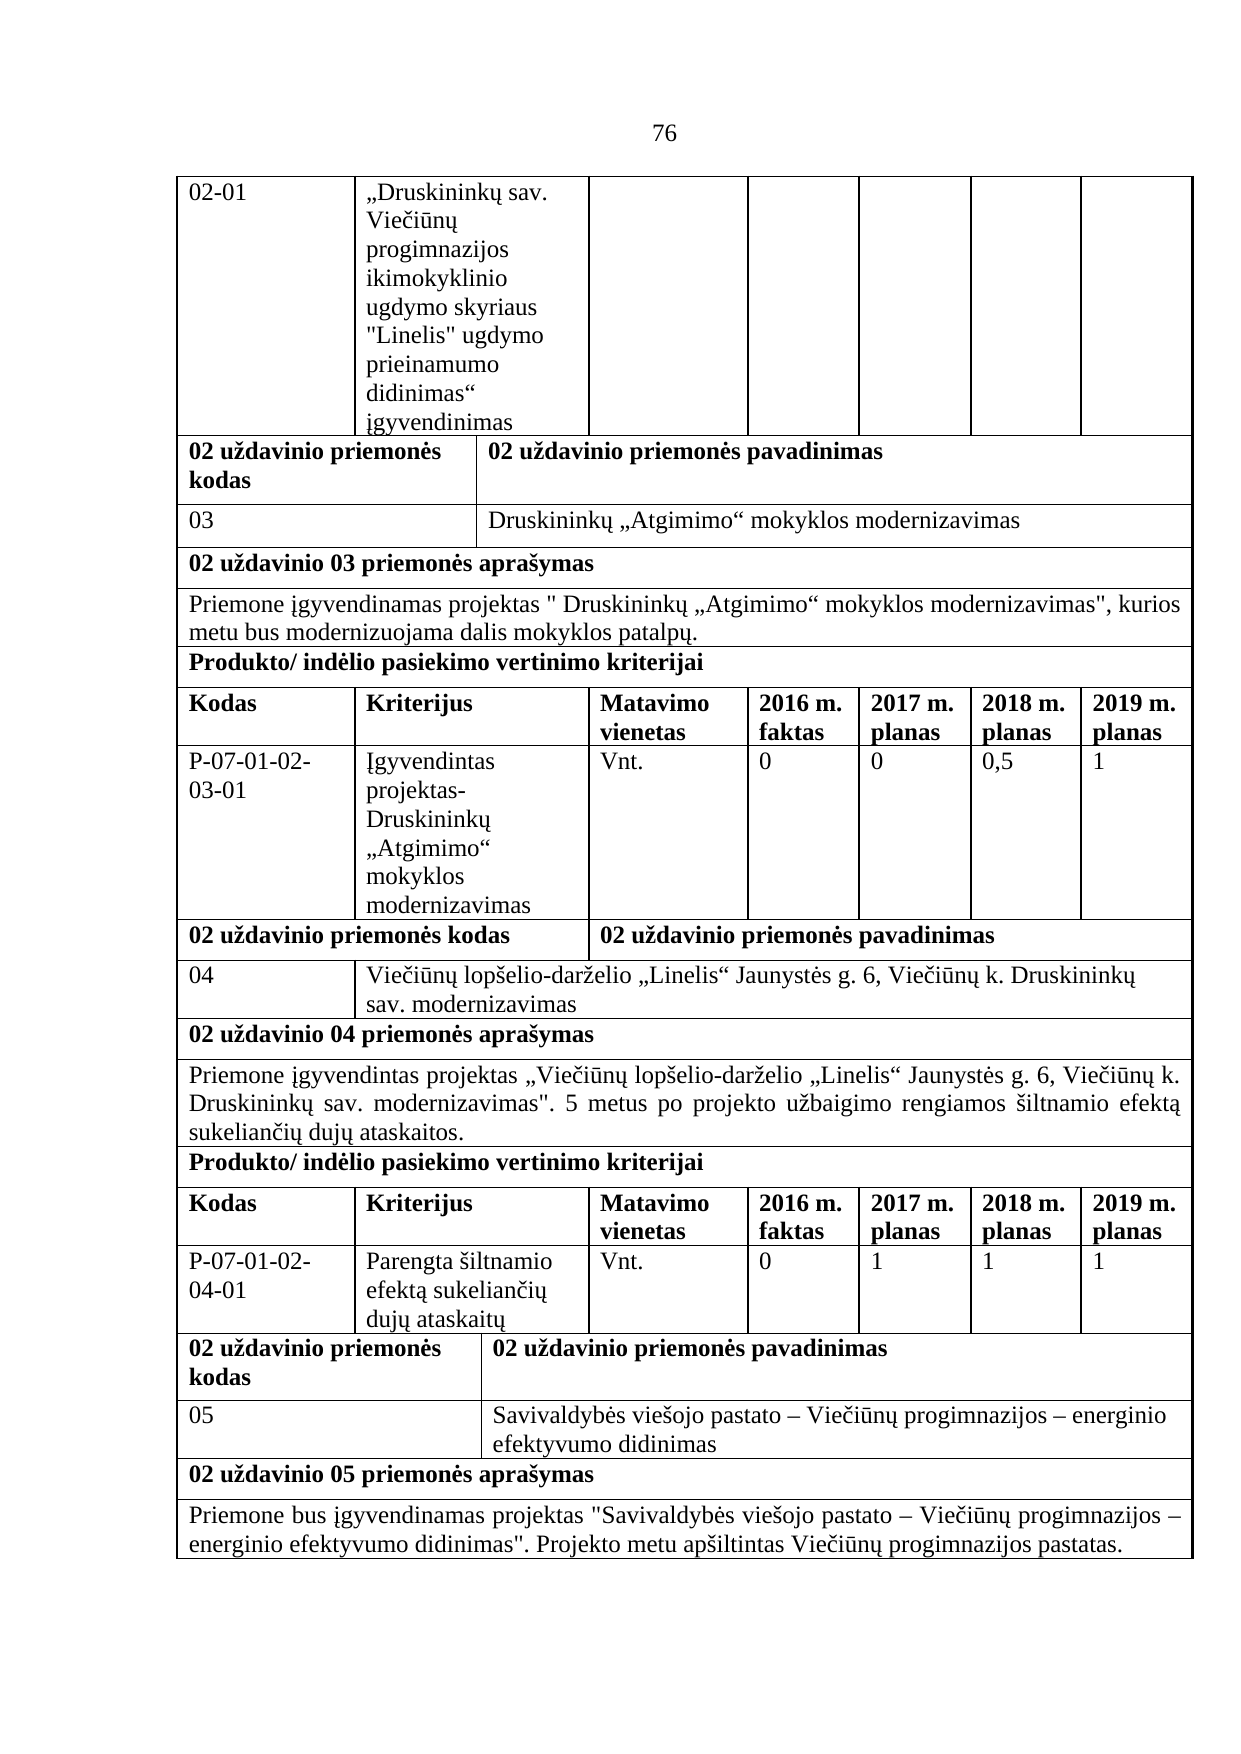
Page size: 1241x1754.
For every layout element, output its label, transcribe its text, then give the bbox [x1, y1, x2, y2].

table_cell 1 [972, 1246, 1080, 1332]
table_cell 02 uždavinio priemonės pavadinimas [477, 436, 1191, 504]
table_cell Vnt. [590, 1246, 747, 1332]
table_cell [590, 177, 747, 435]
table_cell 0 [860, 746, 970, 919]
table_cell Įgyvendintas projektas- Druskininkų „Atgimimo“ mokyklos modernizavimas [356, 746, 588, 919]
table_cell 02 uždavinio priemonės pavadinimas [482, 1334, 1191, 1399]
table_cell 2017 m. planas [860, 1188, 970, 1245]
table_cell 05 [178, 1401, 481, 1458]
table_cell Druskininkų „Atgimimo“ mokyklos modernizavimas [477, 505, 1191, 547]
table_cell Produkto/ indėlio pasiekimo vertinimo kriterijai [178, 1147, 1191, 1187]
table_cell P-07-01-02-04-01 [178, 1246, 354, 1332]
table_cell Matavimo vienetas [590, 688, 747, 745]
table_cell 1 [1082, 746, 1191, 919]
table_cell 2019 m. planas [1082, 688, 1191, 745]
table_cell Vnt. [590, 746, 747, 919]
table_cell 0,5 [972, 746, 1080, 919]
table_cell [972, 177, 1080, 435]
table_cell Priemone įgyvendinamas projektas " Druskininkų „Atgimimo“ mokyklos modernizavimas", kurios metu bus modernizuojama dalis mokyklos patalpų. [178, 589, 1191, 646]
table_cell 2017 m. planas [860, 688, 970, 745]
table_cell 1 [1082, 1246, 1191, 1332]
table_cell 1 [860, 1246, 970, 1332]
table_cell 02-01 [178, 177, 354, 435]
table_cell 0 [749, 746, 858, 919]
table_cell Kodas [178, 1188, 354, 1245]
table_cell 02 uždavinio priemonės pavadinimas [590, 920, 1191, 959]
table_cell Viečiūnų lopšelio-darželio „Linelis“ Jaunystės g. 6, Viečiūnų k. Druskininkų sav. modernizavimas [356, 961, 1191, 1018]
table_cell 0 [749, 1246, 858, 1332]
table_cell Kriterijus [356, 688, 588, 745]
table_cell Kodas [178, 688, 354, 745]
table_cell Produkto/ indėlio pasiekimo vertinimo kriterijai [178, 647, 1191, 687]
table_cell 2018 m. planas [972, 1188, 1080, 1245]
table_cell 02 uždavinio 03 priemonės aprašymas [178, 548, 1191, 588]
table_cell 04 [178, 961, 354, 1018]
table_cell „Druskininkų sav. Viečiūnų progimnazijos ikimokyklinio ugdymo skyriaus "Linelis" ugdymo prieinamumo didinimas“ įgyvendinimas [356, 177, 588, 435]
table_cell [749, 177, 858, 435]
table_cell 02 uždavinio priemonės kodas [178, 920, 588, 959]
table_cell Matavimo vienetas [590, 1188, 747, 1245]
table_cell Priemone bus įgyvendinamas projektas "Savivaldybės viešojo pastato – Viečiūnų progimnazijos – energinio efektyvumo didinimas". Projekto metu apšiltintas Viečiūnų progimnazijos pastatas. [178, 1500, 1191, 1558]
table_cell 2016 m. faktas [749, 1188, 858, 1245]
table_cell 02 uždavinio priemonės kodas [178, 1334, 481, 1399]
table_cell Priemone įgyvendintas projektas „Viečiūnų lopšelio-darželio „Linelis“ Jaunystės g. 6, Viečiūnų k. Druskininkų sav. modernizavimas". 5 metus po projekto užbaigimo rengiamos šiltnamio efektą sukeliančių dujų ataskaitos. [178, 1060, 1191, 1146]
table_cell 02 uždavinio 05 priemonės aprašymas [178, 1459, 1191, 1499]
table_cell 2018 m. planas [972, 688, 1080, 745]
table_cell [1082, 177, 1191, 435]
table_cell Kriterijus [356, 1188, 588, 1245]
table_cell 03 [178, 505, 476, 547]
table_cell P-07-01-02-03-01 [178, 746, 354, 919]
table_cell Savivaldybės viešojo pastato – Viečiūnų progimnazijos – energinio efektyvumo didinimas [482, 1401, 1191, 1458]
table_cell 02 uždavinio 04 priemonės aprašymas [178, 1019, 1191, 1059]
table_cell 02 uždavinio priemonės kodas [178, 436, 476, 504]
table_cell 2016 m. faktas [749, 688, 858, 745]
table_cell 2019 m. planas [1082, 1188, 1191, 1245]
table_cell Parengta šiltnamio efektą sukeliančių dujų ataskaitų [356, 1246, 588, 1332]
table_cell [860, 177, 970, 435]
